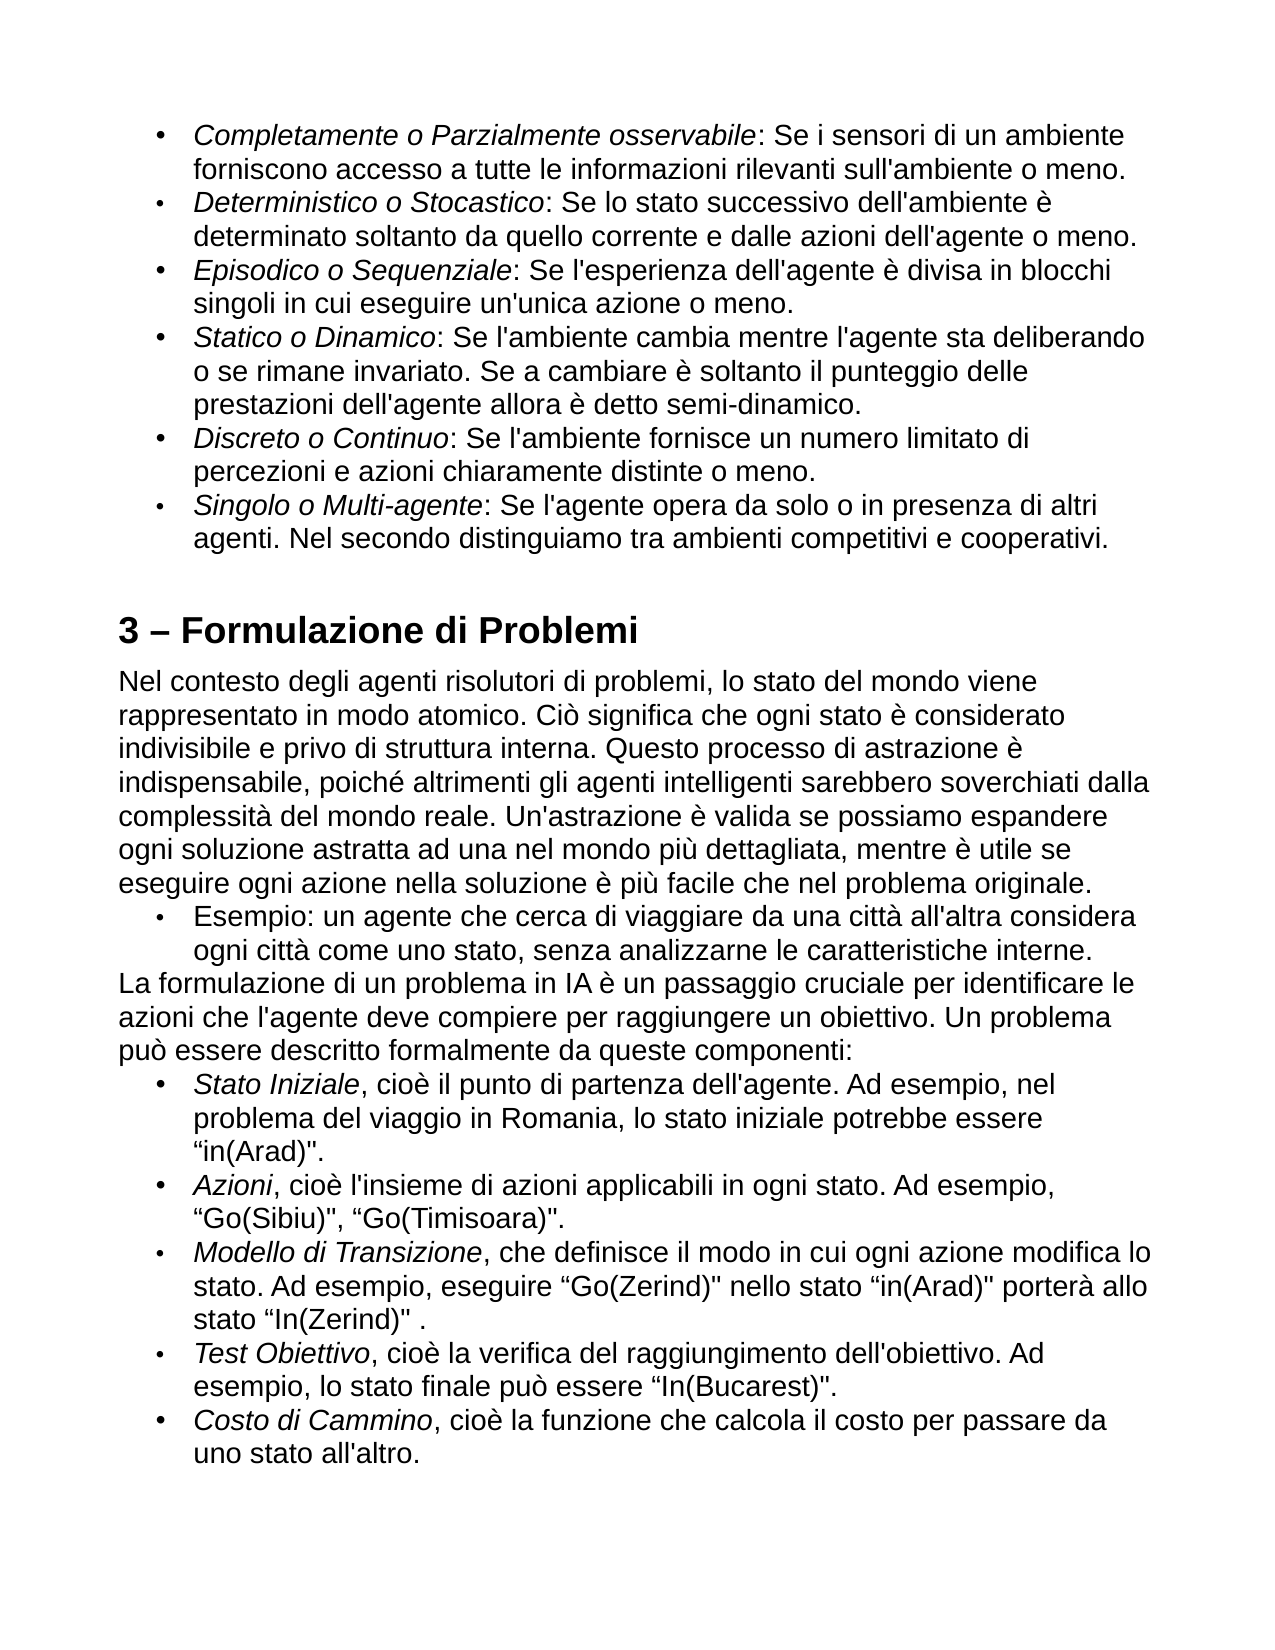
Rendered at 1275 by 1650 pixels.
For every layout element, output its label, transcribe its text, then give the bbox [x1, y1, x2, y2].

list Stato Iniziale, cioè il punto di partenza dell'agente. Ad esempio, nel problema del viaggio in Romania, lo stato iniziale potrebbe essere “in(Arad)". [156, 1067, 1157, 1168]
list Discreto o Continuo: Se l'ambiente fornisce un numero limitato di percezioni e azioni chiaramente distinte o meno. [156, 421, 1157, 488]
text La formulazione di un problema in IA è un passaggio cruciale per identificare le azioni che l'agente deve compiere per raggiungere un obiettivo. Un problema può essere descritto formalmente da queste componenti: [118, 966, 1157, 1067]
subtitle 3 – Formulazione di Problemi [118, 609, 1157, 652]
list Esempio: un agente che cerca di viaggiare da una città all'altra considera ogni città come uno stato, senza analizzarne le caratteristiche interne. [156, 899, 1157, 966]
list Modello di Transizione, che definisce il modo in cui ogni azione modifica lo stato. Ad esempio, eseguire “Go(Zerind)" nello stato “in(Arad)" porterà allo stato “In(Zerind)" . [156, 1235, 1157, 1336]
list Statico o Dinamico: Se l'ambiente cambia mentre l'agente sta deliberando o se rimane invariato. Se a cambiare è soltanto il punteggio delle prestazioni dell'agente allora è detto semi-dinamico. [156, 320, 1157, 421]
list Costo di Cammino, cioè la funzione che calcola il costo per passare da uno stato all'altro. [156, 1403, 1157, 1470]
list Singolo o Multi-agente: Se l'agente opera da solo o in presenza di altri agenti. Nel secondo distinguiamo tra ambienti competitivi e cooperativi. [156, 488, 1157, 555]
list Completamente o Parzialmente osservabile: Se i sensori di un ambiente forniscono accesso a tutte le informazioni rilevanti sull'ambiente o meno. [156, 118, 1157, 185]
list Azioni, cioè l'insieme di azioni applicabili in ogni stato. Ad esempio, “Go(Sibiu)", “Go(Timisoara)". [156, 1168, 1157, 1235]
list Episodico o Sequenziale: Se l'esperienza dell'agente è divisa in blocchi singoli in cui eseguire un'unica azione o meno. [156, 252, 1157, 320]
list Test Obiettivo, cioè la verifica del raggiungimento dell'obiettivo. Ad esempio, lo stato finale può essere “In(Bucarest)". [156, 1336, 1157, 1403]
list Deterministico o Stocastico: Se lo stato successivo dell'ambiente è determinato soltanto da quello corrente e dalle azioni dell'agente o meno. [156, 185, 1157, 252]
text Nel contesto degli agenti risolutori di problemi, lo stato del mondo viene rappresentato in modo atomico. Ciò significa che ogni stato è considerato indivisibile e privo di struttura interna. Questo processo di astrazione è indispensabile, poiché altrimenti gli agenti intelligenti sarebbero soverchiati dalla complessità del mondo reale. Un'astrazione è valida se possiamo espandere ogni soluzione astratta ad una nel mondo più dettagliata, mentre è utile se eseguire ogni azione nella soluzione è più facile che nel problema originale. [118, 664, 1157, 899]
